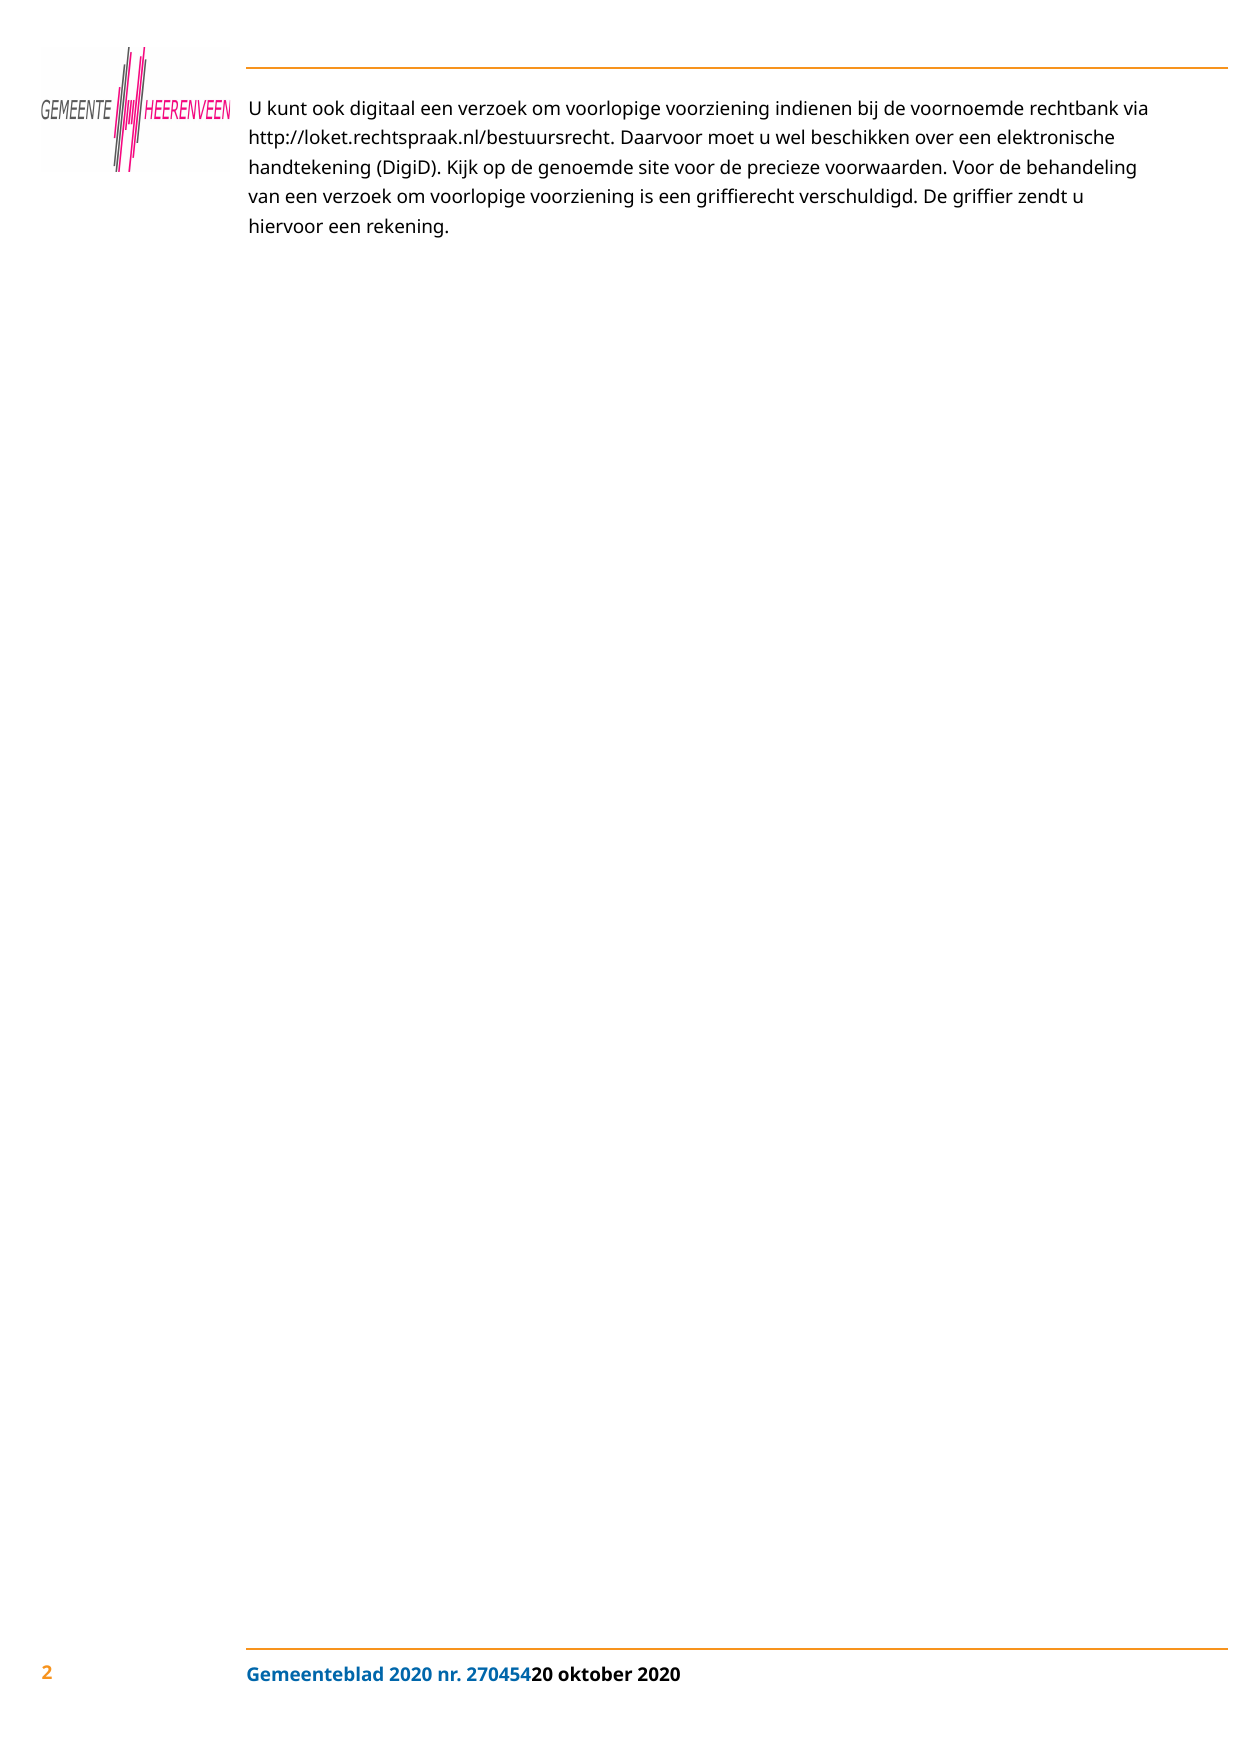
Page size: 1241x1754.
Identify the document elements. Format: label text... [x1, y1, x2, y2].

picture [41, 47, 231, 172]
text U kunt ook digitaal een verzoek om voorlopige voorziening indienen bij de voornoemde rechtbank via http://loket.rechtspraak.nl/bestuursrecht. Daarvoor moet u wel beschikken over een elektronische handtekening (DigiD). Kijk op de genoemde site voor de precieze voorwaarden. Voor de behandeling van een verzoek om voorlopige voorziening is een griffierecht verschuldigd. De griffier zendt u hiervoor een rekening. [248, 95, 1152, 239]
